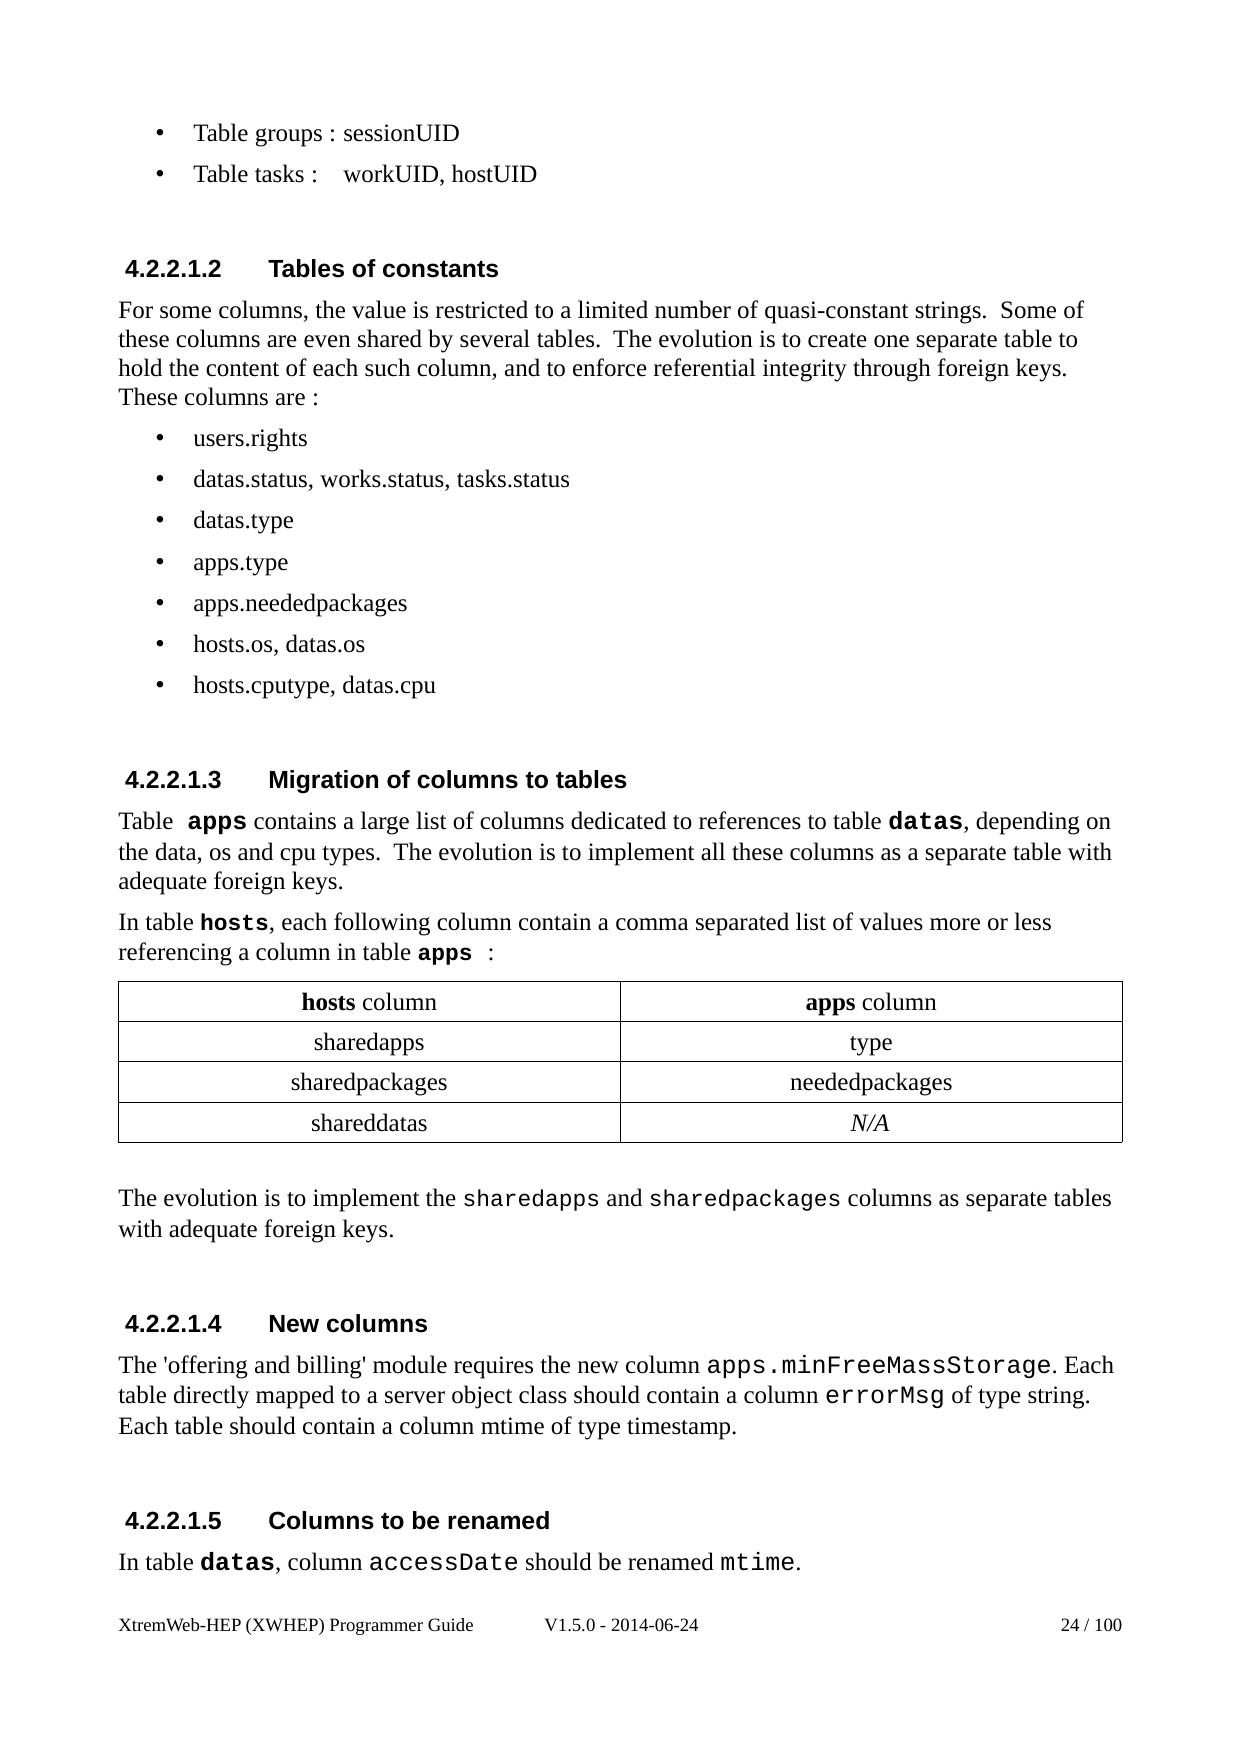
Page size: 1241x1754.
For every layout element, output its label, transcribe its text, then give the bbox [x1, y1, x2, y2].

subtitle Migration of columns to tables [118, 765, 1122, 794]
list users.rights [156, 423, 1122, 452]
table_cell sharedpackages [119, 1062, 620, 1102]
text In table hosts, each following column contain a comma separated list of values more or less referencing a column in table apps : [118, 907, 1122, 968]
list hosts.os, datas.os [156, 629, 1122, 658]
table_cell neededpackages [621, 1062, 1122, 1102]
text For some columns, the value is restricted to a limited number of quasi-constant strings. Some of these columns are even shared by several tables. The evolution is to create one separate table to hold the content of each such column, and to enforce referential integrity through foreign keys. These columns are : [118, 295, 1122, 410]
list hosts.cputype, datas.cpu [156, 670, 1122, 699]
text In table datas, column accessDate should be renamed mtime. [118, 1547, 1122, 1578]
table_cell N/A [621, 1103, 1122, 1142]
list apps.type [156, 547, 1122, 575]
list Table tasks : workUID, hostUID [156, 159, 1122, 188]
list Table groups : sessionUID [156, 118, 1122, 147]
table_header hosts column [119, 982, 620, 1021]
subtitle Tables of constants [118, 254, 1122, 283]
subtitle New columns [118, 1309, 1122, 1337]
list datas.type [156, 505, 1122, 534]
table_cell sharedapps [119, 1022, 620, 1061]
list datas.status, works.status, tasks.status [156, 464, 1122, 493]
table_cell type [621, 1022, 1122, 1061]
table_header apps column [621, 982, 1122, 1021]
text The 'offering and billing' module requires the new column apps.minFreeMassStorage. Each table directly mapped to a server object class should contain a column errorMsg of type string. Each table should contain a column mtime of type timestamp. [118, 1350, 1122, 1440]
table_cell shareddatas [119, 1103, 620, 1142]
text Table apps contains a large list of columns dedicated to references to table datas, depending on the data, os and cpu types. The evolution is to implement all these columns as a separate table with adequate foreign keys. [118, 806, 1122, 895]
list apps.neededpackages [156, 588, 1122, 617]
text The evolution is to implement the sharedapps and sharedpackages columns as separate tables with adequate foreign keys. [118, 1183, 1122, 1242]
subtitle Columns to be renamed [118, 1506, 1122, 1535]
